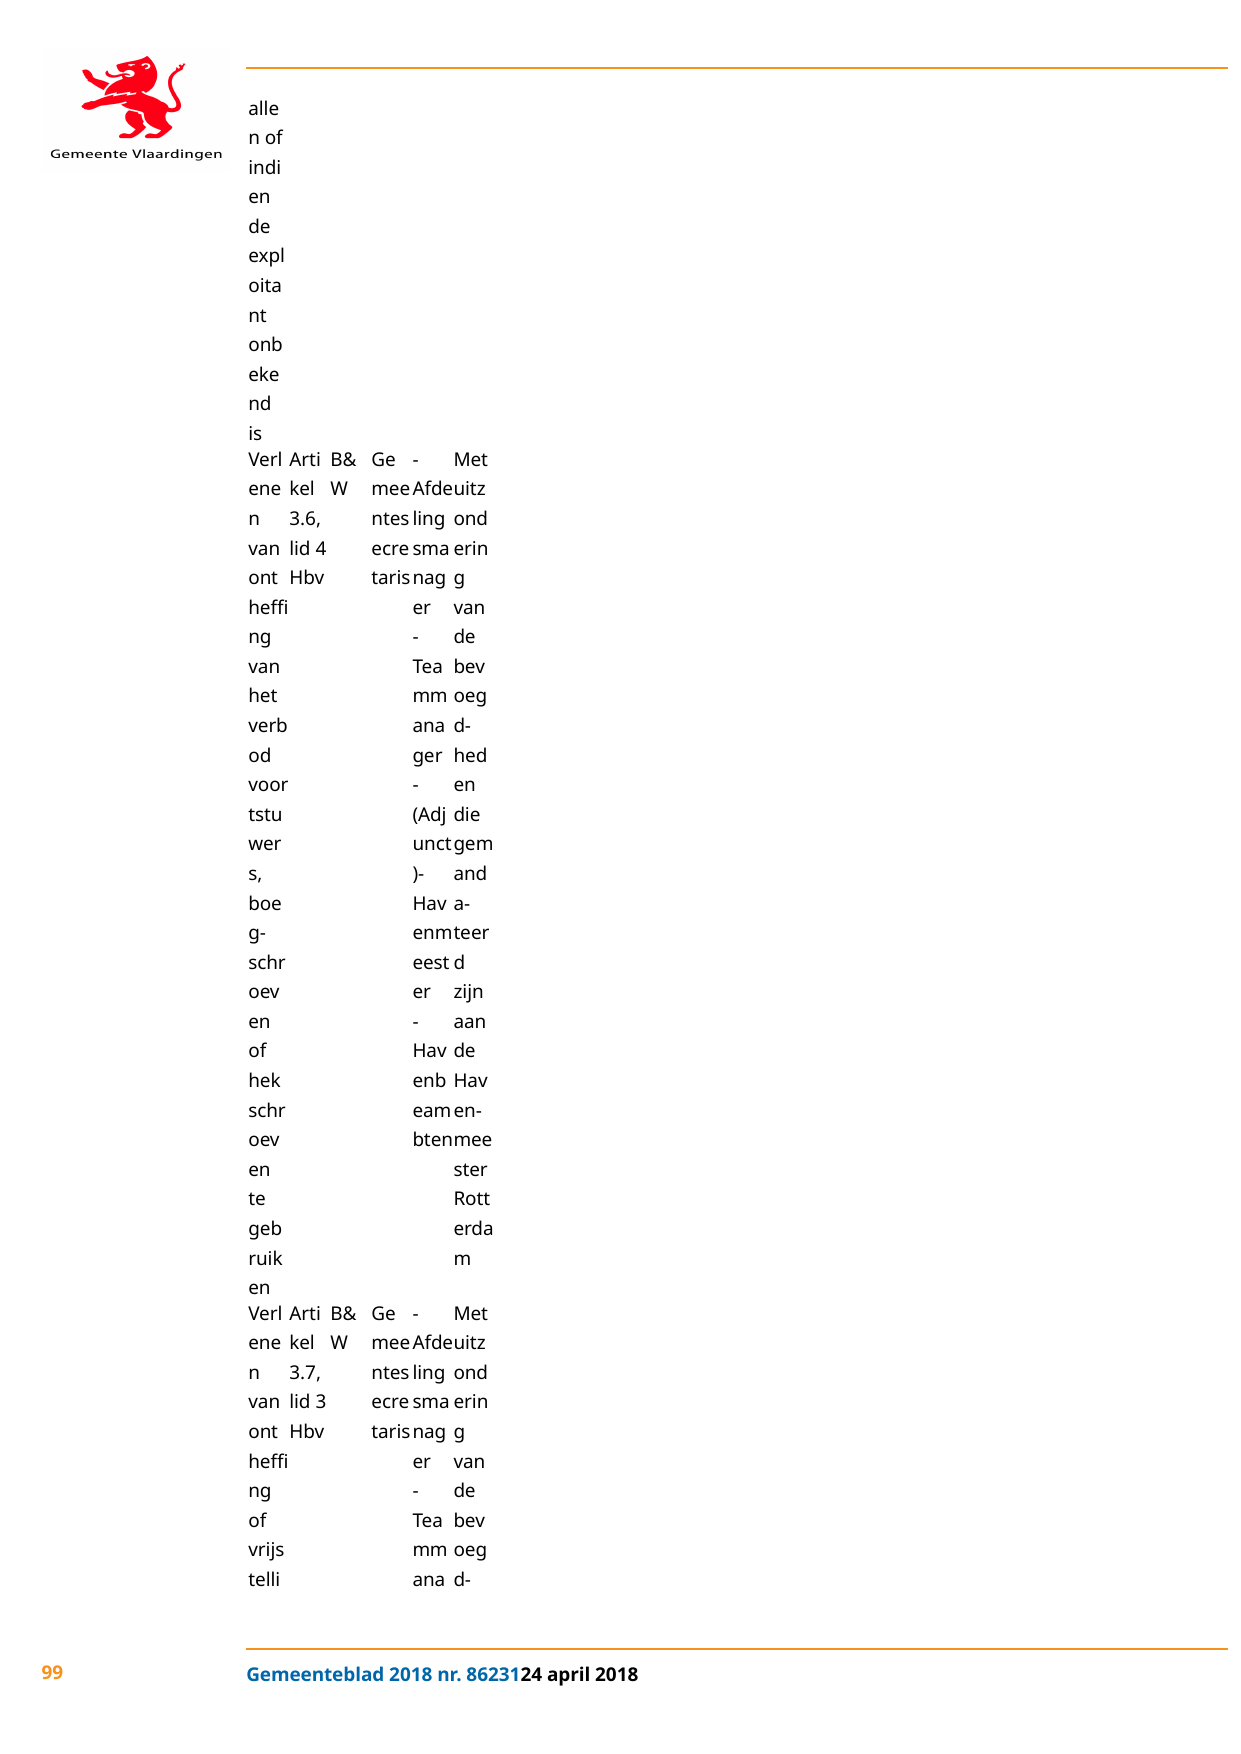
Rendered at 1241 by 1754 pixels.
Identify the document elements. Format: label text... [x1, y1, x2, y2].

table_cell Met uitzondering van de bevoegd- [453, 1300, 494, 1592]
table_cell [371, 95, 412, 446]
table_cell [289, 95, 330, 446]
table_cell Verlenen van ontheffing van het verbod voortstuwers, boeg-schroeven of hekschroeven te gebruiken [248, 446, 289, 1300]
table_cell Met uitzondering van de bevoegd-heden die gemanda-teerd zijn aan de Haven-meester Rotterdam [453, 446, 494, 1300]
table_cell Artikel 3.7, lid 3 Hbv [289, 1300, 330, 1592]
table_cell [412, 95, 453, 446]
table_cell Verlenen van ontheffing of vrijstelli [248, 1300, 289, 1592]
table_cell Gemeentesecretaris [371, 446, 412, 1300]
table_cell [330, 95, 371, 446]
table_cell Gemeentesecretaris [371, 1300, 412, 1592]
table_cell - Afdelingsmanager - Teammana [412, 1300, 453, 1592]
table_cell allen of indien de exploitant onbekend is [248, 95, 289, 446]
table_cell Artikel 3.6, lid 4 Hbv [289, 446, 330, 1300]
table_cell B&W [330, 1300, 371, 1592]
picture [41, 47, 231, 172]
table_cell - Afdelingsmanager - Teammanager - (Adjunct)-Havenmeester - Havenbeambten [412, 446, 453, 1300]
table_cell B&W [330, 446, 371, 1300]
table_cell [453, 95, 494, 446]
